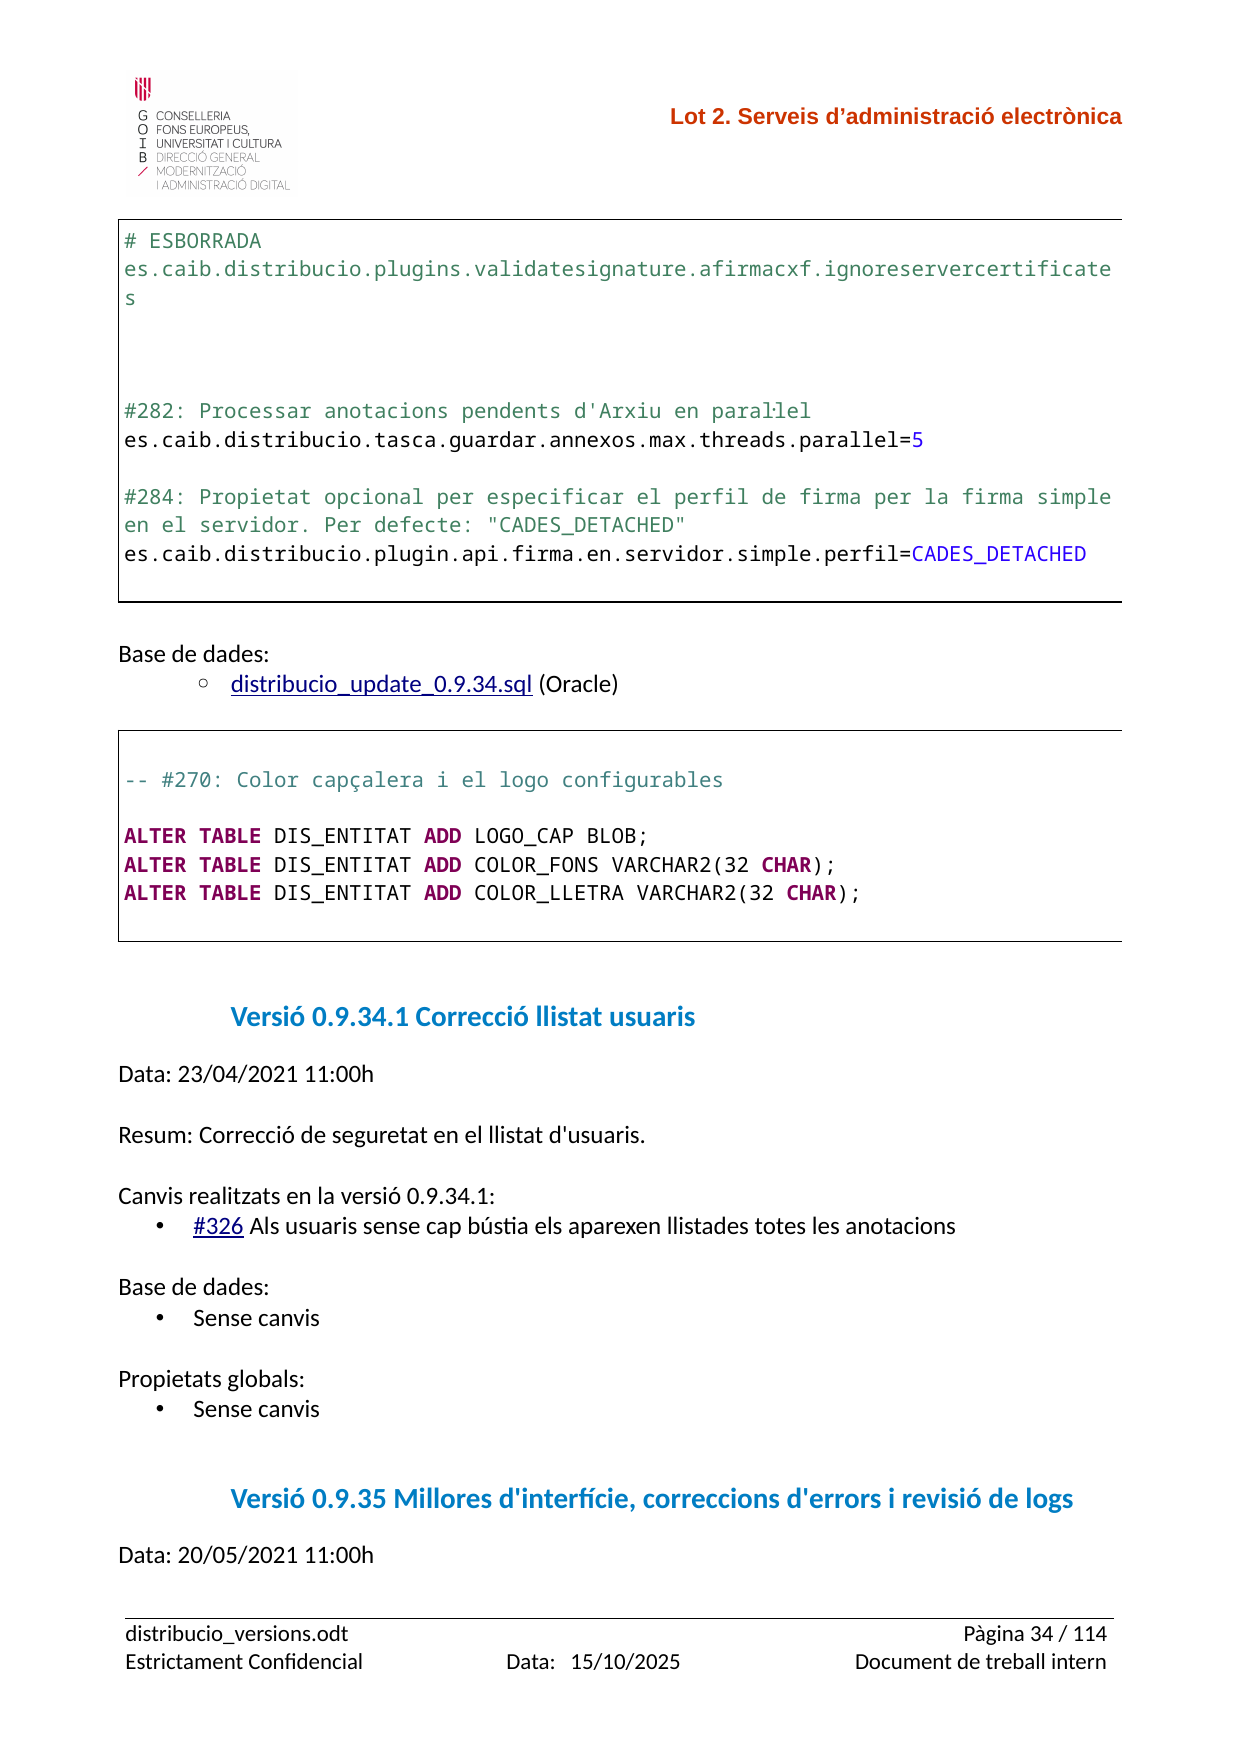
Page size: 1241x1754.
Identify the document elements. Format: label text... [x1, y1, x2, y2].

list distribucio_update_0.9.34.sql (Oracle) [193, 668, 1122, 699]
text Propietats globals: [118, 1363, 1122, 1393]
text Data: 20/05/2021 11:00h [118, 1539, 1122, 1570]
list Sense canvis [156, 1302, 1122, 1332]
text Resum: Correcció de seguretat en el llistat d'usuaris. [118, 1119, 1122, 1149]
list Sense canvis [156, 1393, 1122, 1424]
text Data: 23/04/2021 11:00h [118, 1058, 1122, 1088]
subtitle Versió 0.9.35 Millores d'interfície, correccions d'errors i revisió de logs [153, 1480, 1122, 1516]
text Base de dades: [118, 638, 1122, 668]
list #326 Als usuaris sense cap bústia els aparexen llistades totes les anotacions [156, 1210, 1122, 1241]
text Base de dades: [118, 1271, 1122, 1302]
table_header -- #270: Color capçalera i el logo configurables ALTER TABLE DIS_ENTITAT ADD LOGO_CAP BLOB; ALTER TABLE DIS_ENTITAT ADD COLOR_FONS VARCHAR2(32 CHAR); ALTER TABLE DIS_ENTITAT ADD COLOR_LLETRA VARCHAR2(32 CHAR); [119, 731, 1122, 941]
text Canvis realitzats en la versió 0.9.34.1: [118, 1180, 1122, 1210]
picture [126, 70, 299, 197]
table_header # ESBORRADA es.caib.distribucio.plugins.validatesignature.afirmacxf.ignoreservercertificates #282: Processar anotacions pendents d'Arxiu en paral·lel es.caib.distribucio.tasca.guardar.annexos.max.threads.parallel=5 #284: Propietat opcional per especificar el perfil de firma per la firma simple en el servidor. Per defecte: "CADES_DETACHED" es.caib.distribucio.plugin.api.firma.en.servidor.simple.perfil=CADES_DETACHED [119, 220, 1122, 601]
subtitle Versió 0.9.34.1 Correcció llistat usuaris [153, 998, 1122, 1034]
